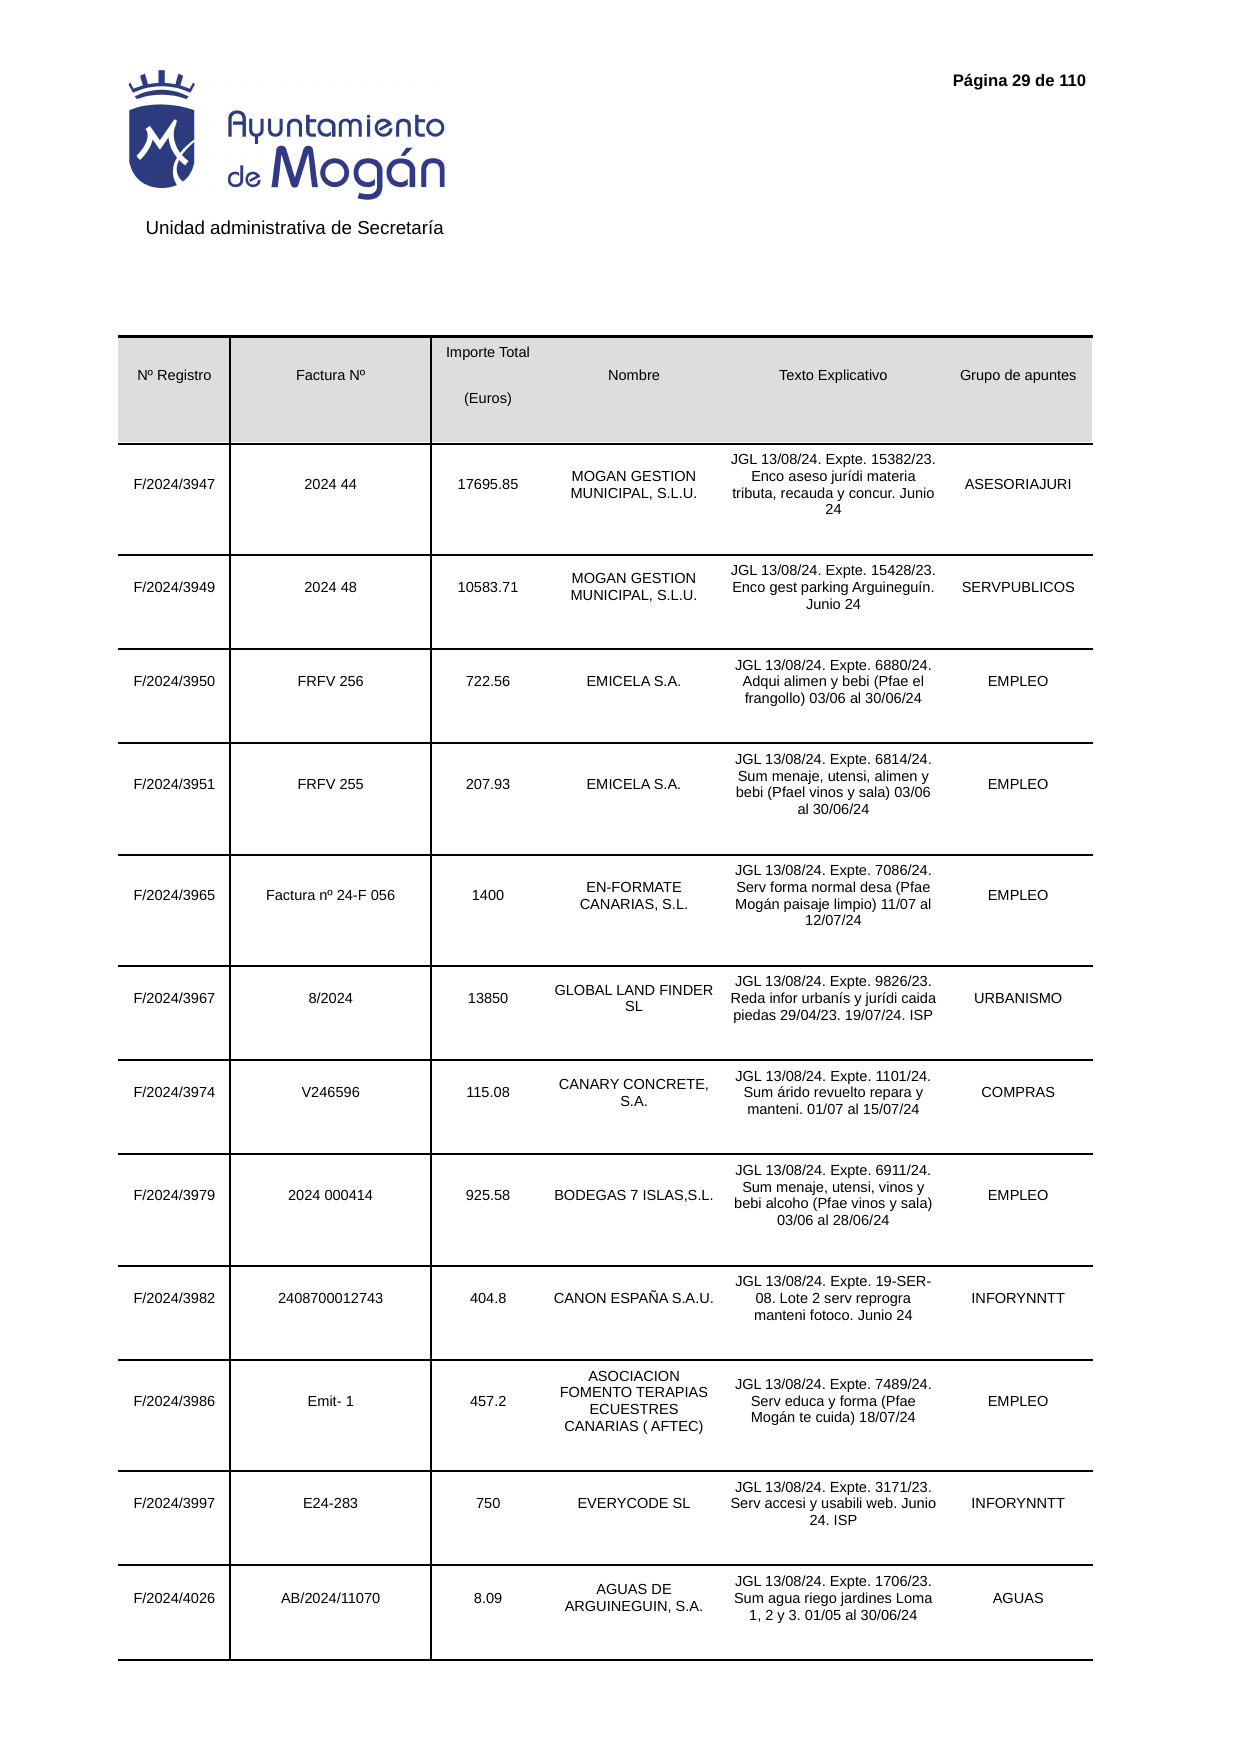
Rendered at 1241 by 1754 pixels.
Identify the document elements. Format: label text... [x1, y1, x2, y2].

table_cell Factura nº 24-F 056 [231, 856, 430, 964]
table_cell JGL 13/08/24. Expte. 6814/24. Sum menaje, utensi, alimen y bebi (Pfael vinos y sala) 03/06 al 30/06/24 [723, 744, 944, 853]
table_header Nombre [545, 338, 723, 442]
table_cell EMPLEO [944, 1361, 1092, 1470]
table_cell 722,56 [432, 650, 545, 742]
table_cell ASESORIAJURI [944, 445, 1092, 553]
table_cell FRFV 255 [231, 744, 430, 853]
table_cell 115,08 [432, 1061, 545, 1153]
table_cell 2408700012743 [231, 1267, 430, 1359]
table_cell 2024 44 [231, 445, 430, 553]
table_cell Emit- 1 [231, 1361, 430, 1470]
table_cell EMPLEO [944, 1155, 1092, 1264]
table_cell AGUAS [944, 1566, 1092, 1659]
table_cell JGL 13/08/24. Expte. 1706/23. Sum agua riego jardines Loma 1, 2 y 3. 01/05 al 30/06/24 [723, 1566, 944, 1659]
table_cell SERVPUBLICOS [944, 556, 1092, 648]
table_cell F/2024/3947 [118, 445, 229, 553]
table_cell 8/2024 [231, 967, 430, 1059]
table_cell F/2024/3950 [118, 650, 229, 742]
table_header Nº Registro [118, 338, 229, 442]
table_cell JGL 13/08/24. Expte. 15428/23. Enco gest parking Arguineguín. Junio 24 [723, 556, 944, 648]
table_cell 8,09 [432, 1566, 545, 1659]
table_cell F/2024/4026 [118, 1566, 229, 1659]
table_cell CANARY CONCRETE, S.A. [545, 1061, 723, 1153]
table_cell EN-FORMATE CANARIAS, S.L. [545, 856, 723, 964]
table_cell EMPLEO [944, 650, 1092, 742]
table_cell MOGAN GESTION MUNICIPAL, S.L.U. [545, 445, 723, 553]
table_cell EMPLEO [944, 856, 1092, 964]
table_cell COMPRAS [944, 1061, 1092, 1153]
table_cell AGUAS DE ARGUINEGUIN, S.A. [545, 1566, 723, 1659]
table_cell EMPLEO [944, 744, 1092, 853]
table_cell BODEGAS 7 ISLAS,S.L. [545, 1155, 723, 1264]
table_header Factura Nº [231, 338, 430, 442]
table_cell JGL 13/08/24. Expte. 1101/24. Sum árido revuelto repara y manteni. 01/07 al 15/07/24 [723, 1061, 944, 1153]
table_cell F/2024/3979 [118, 1155, 229, 1264]
table_cell URBANISMO [944, 967, 1092, 1059]
table_cell F/2024/3949 [118, 556, 229, 648]
table_cell JGL 13/08/24. Expte. 15382/23. Enco aseso jurídi materia tributa, recauda y concur. Junio 24 [723, 445, 944, 553]
picture [128, 70, 445, 206]
table_cell 457,2 [432, 1361, 545, 1470]
table_cell JGL 13/08/24. Expte. 7086/24. Serv forma normal desa (Pfae Mogán paisaje limpio) 11/07 al 12/07/24 [723, 856, 944, 964]
table_cell F/2024/3997 [118, 1472, 229, 1564]
table_header Importe Total (Euros) [432, 338, 545, 442]
table_cell E24-283 [231, 1472, 430, 1564]
table_cell JGL 13/08/24. Expte. 7489/24. Serv educa y forma (Pfae Mogán te cuida) 18/07/24 [723, 1361, 944, 1470]
table_cell V246596 [231, 1061, 430, 1153]
table_cell FRFV 256 [231, 650, 430, 742]
table_header Grupo de apuntes [944, 338, 1092, 442]
table_cell JGL 13/08/24. Expte. 19-SER-08. Lote 2 serv reprogra manteni fotoco. Junio 24 [723, 1267, 944, 1359]
table_cell F/2024/3951 [118, 744, 229, 853]
table_cell 2024 000414 [231, 1155, 430, 1264]
table_cell INFORYNNTT [944, 1472, 1092, 1564]
table_cell MOGAN GESTION MUNICIPAL, S.L.U. [545, 556, 723, 648]
table_cell F/2024/3986 [118, 1361, 229, 1470]
table_cell 17695,85 [432, 445, 545, 553]
table_cell F/2024/3974 [118, 1061, 229, 1153]
table_cell JGL 13/08/24. Expte. 6880/24. Adqui alimen y bebi (Pfae el frangollo) 03/06 al 30/06/24 [723, 650, 944, 742]
table_cell F/2024/3965 [118, 856, 229, 964]
table_cell EMICELA S.A. [545, 650, 723, 742]
table_cell 207,93 [432, 744, 545, 853]
table_header Texto Explicativo [723, 338, 944, 442]
table_cell F/2024/3967 [118, 967, 229, 1059]
table_cell 404,8 [432, 1267, 545, 1359]
table_cell CANON ESPAÑA S.A.U. [545, 1267, 723, 1359]
table_cell ASOCIACION FOMENTO TERAPIAS ECUESTRES CANARIAS ( AFTEC) [545, 1361, 723, 1470]
table_cell EMICELA S.A. [545, 744, 723, 853]
table_cell 750 [432, 1472, 545, 1564]
table_cell 2024 48 [231, 556, 430, 648]
table_cell INFORYNNTT [944, 1267, 1092, 1359]
table_cell JGL 13/08/24. Expte. 6911/24. Sum menaje, utensi, vinos y bebi alcoho (Pfae vinos y sala) 03/06 al 28/06/24 [723, 1155, 944, 1264]
table_cell F/2024/3982 [118, 1267, 229, 1359]
table_cell JGL 13/08/24. Expte. 3171/23. Serv accesi y usabili web. Junio 24. ISP [723, 1472, 944, 1564]
table_cell EVERYCODE SL [545, 1472, 723, 1564]
table_cell GLOBAL LAND FINDER SL [545, 967, 723, 1059]
table_cell 1400 [432, 856, 545, 964]
table_cell 13850 [432, 967, 545, 1059]
table_cell 925,58 [432, 1155, 545, 1264]
table_cell AB/2024/11070 [231, 1566, 430, 1659]
table_cell JGL 13/08/24. Expte. 9826/23. Reda infor urbanís y jurídi caida piedas 29/04/23. 19/07/24. ISP [723, 967, 944, 1059]
table_cell 10583,71 [432, 556, 545, 648]
